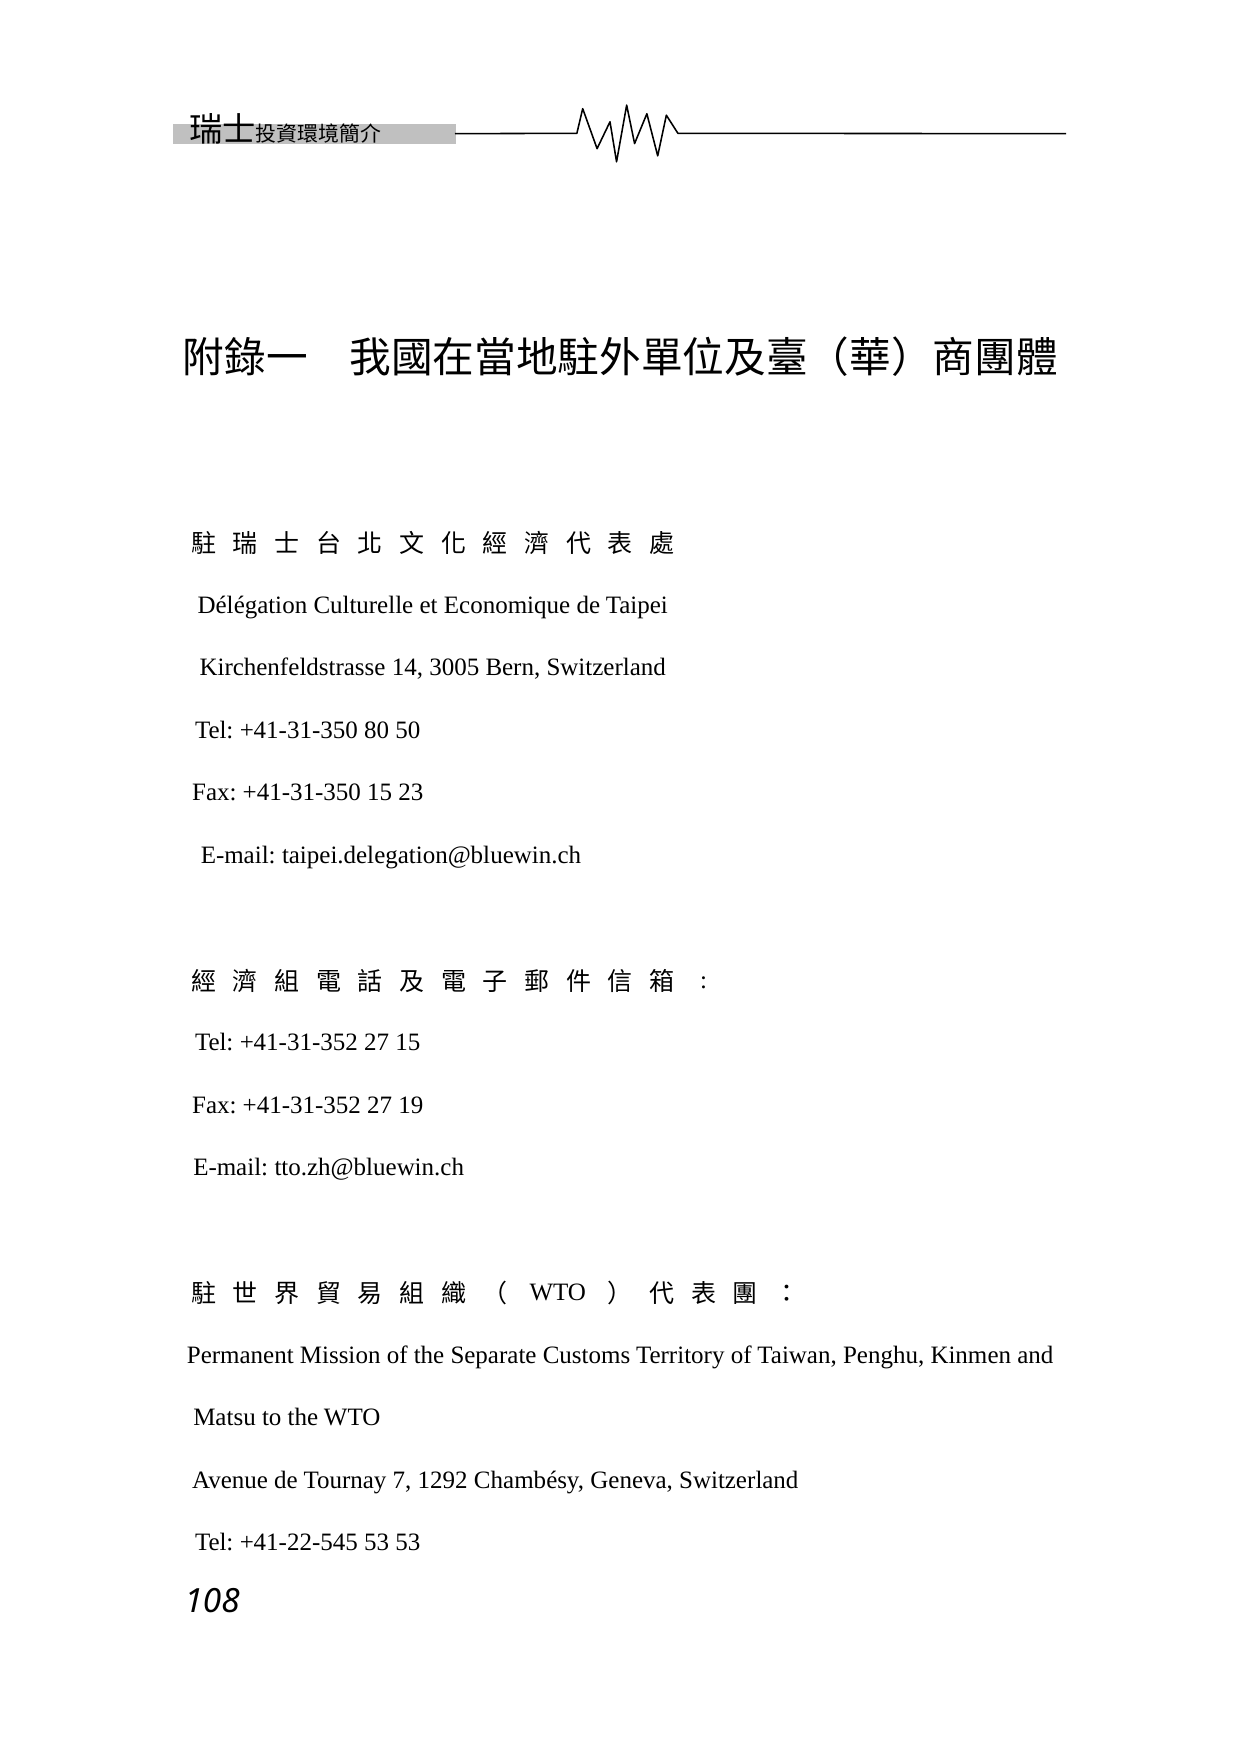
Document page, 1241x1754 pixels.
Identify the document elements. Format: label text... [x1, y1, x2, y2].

text Tel: +41-31-350 80 50 [183, 688, 1058, 750]
text E-mail: tto.zh@bluewin.ch [183, 1125, 1058, 1188]
text 經濟組電話及電子郵件信箱: [183, 938, 1058, 1000]
text Fax: +41-31-350 15 23 [183, 750, 1058, 813]
text Avenue de Tournay 7, 1292 Chambésy, Geneva, Switzerland [183, 1438, 1058, 1500]
text Délégation Culturelle et Economique de Taipei [183, 563, 1058, 625]
text E-mail: taipei.delegation@bluewin.ch [183, 813, 1058, 875]
text Tel: +41-22-545 53 53 [183, 1500, 1058, 1563]
text Kirchenfeldstrasse 14, 3005 Bern, Switzerland [183, 625, 1058, 688]
text 駐瑞士台北文化經濟代表處 [183, 500, 1058, 563]
text 附錄一 我國在當地駐外單位及臺（華）商團體 [183, 313, 1058, 375]
text Tel: +41-31-352 27 15 [183, 1000, 1058, 1063]
text 駐世界貿易組織（WTO）代表團： [183, 1250, 1058, 1313]
text Fax: +41-31-352 27 19 [183, 1063, 1058, 1125]
text Permanent Mission of the Separate Customs Territory of Taiwan, Penghu, Kinmen and Matsu to the WTO [183, 1313, 1058, 1438]
